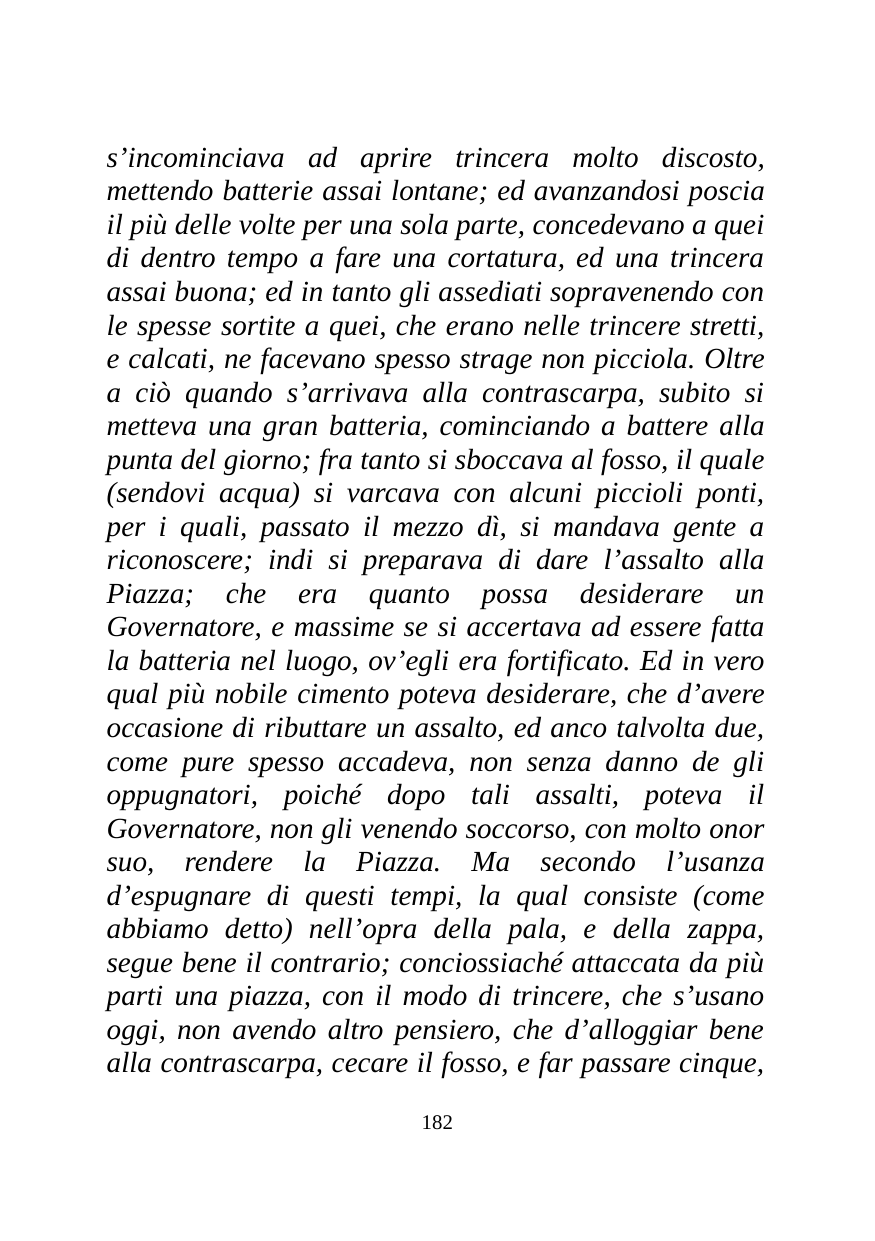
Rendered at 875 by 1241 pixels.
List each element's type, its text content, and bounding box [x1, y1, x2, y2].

text s’incominciava ad aprire trincera molto discosto, mettendo batterie assai lontane; ed avanzandosi poscia il più delle volte per una sola parte, concedevano a quei di dentro tempo a fare una cortatura, ed una trincera assai buona; ed in tanto gli assediati sopravenendo con le spesse sortite a quei, che erano nelle trincere stretti, e calcati, ne facevano spesso strage non picciola. Oltre a ciò quando s’arrivava alla contrascarpa, subito si metteva una gran batteria, cominciando a battere alla punta del giorno; fra tanto si sboccava al fosso, il quale (sendovi acqua) si varcava con alcuni piccioli ponti, per i quali, passato il mezzo dì, si mandava gente a riconoscere; indi si preparava di dare l’assalto alla Piazza; che era quanto possa desiderare un Governatore, e massime se si accertava ad essere fatta la batteria nel luogo, ov’egli era fortificato. Ed in vero qual più nobile cimento poteva desiderare, che d’avere occasione di ributtare un assalto, ed anco talvolta due, come pure spesso accadeva, non senza danno de gli oppugnatori, poiché dopo tali assalti, poteva il Governatore, non gli venendo soccorso, con molto onor suo, rendere la Piazza. Ma secondo l’usanza d’espugnare di questi tempi, la qual consiste (come abbiamo detto) nell’opra della pala, e della zappa, segue bene il contrario; conciossiaché attaccata da più parti una piazza, con il modo di trincere, che s’usano oggi, non avendo altro pensiero, che d’alloggiar bene alla contrascarpa, cecare il fosso, e far passare cinque, [106, 140, 768, 1079]
